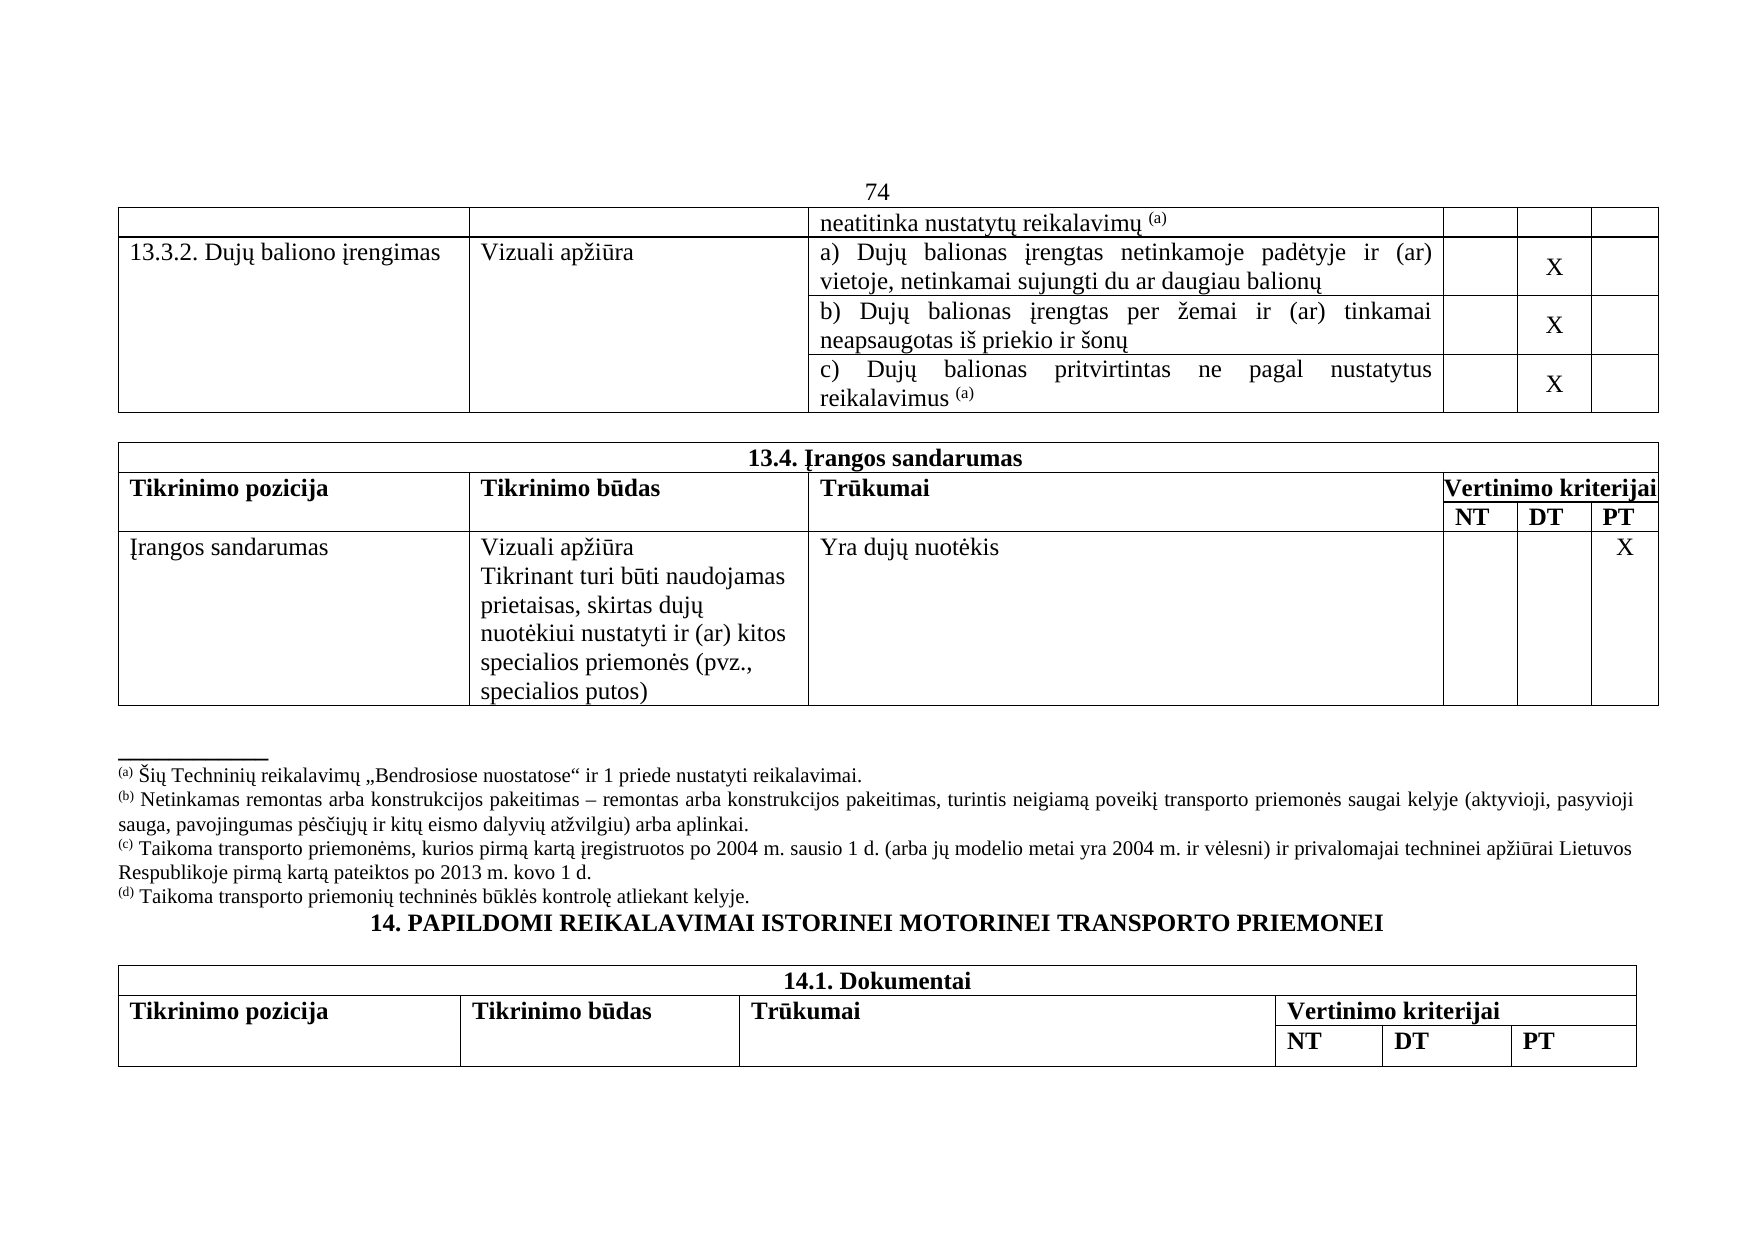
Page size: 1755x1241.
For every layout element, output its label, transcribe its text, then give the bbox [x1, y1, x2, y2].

text 14. PAPILDOMI REIKALAVIMAI ISTORINEI MOTORINEI TRANSPORTO PRIEMONEI [118, 908, 1636, 936]
table_cell [1518, 532, 1591, 705]
table_cell [1444, 238, 1517, 295]
table_cell X [1592, 532, 1658, 705]
table_cell Įrangos sandarumas [119, 532, 469, 705]
table_cell b) Dujų balionas įrengtas per žemai ir (ar) tinkamai neapsaugotas iš priekio ir šonų [809, 296, 1443, 353]
table_cell Vizuali apžiūra [470, 238, 808, 412]
table_cell PT [1512, 1026, 1636, 1066]
table_cell 13.3.2. Dujų baliono įrengimas [119, 238, 469, 412]
table_cell Vertinimo kriterijai [1444, 473, 1658, 501]
table_cell a) Dujų balionas įrengtas netinkamoje padėtyje ir (ar) vietoje, netinkamai sujungti du ar daugiau balionų [809, 238, 1443, 295]
table_cell DT [1383, 1026, 1511, 1066]
table_cell Vertinimo kriterijai [1276, 996, 1636, 1025]
table_cell [1592, 355, 1658, 412]
table_cell [1592, 238, 1658, 295]
table_cell [1444, 532, 1517, 705]
text (b) Netinkamas remontas arba konstrukcijos pakeitimas – remontas arba konstrukcijos pakeitimas, turintis neigiamą poveikį transporto priemonės saugai kelyje (aktyvioji, pasyvioji sauga, pavojingumas pėsčiųjų ir kitų eismo dalyvių atžvilgiu) arba aplinkai. [118, 787, 1636, 836]
table_cell [470, 208, 808, 236]
table_cell neatitinka nustatytų reikalavimų (a) [809, 208, 1443, 236]
table_cell DT [1518, 503, 1591, 531]
table_header 14.1. Dokumentai [119, 966, 1636, 995]
table_cell [1518, 208, 1591, 236]
table_cell [1444, 355, 1517, 412]
table_cell Trūkumai [740, 996, 1275, 1066]
table_cell Vizuali apžiūra Tikrinant turi būti naudojamas prietaisas, skirtas dujų nuotėkiui nustatyti ir (ar) kitos specialios priemonės (pvz., specialios putos) [470, 532, 808, 705]
table_cell X [1518, 238, 1591, 295]
table_cell Tikrinimo pozicija [119, 996, 460, 1066]
text (d) Taikoma transporto priemonių techninės būklės kontrolę atliekant kelyje. [118, 884, 1636, 908]
table_cell X [1518, 296, 1591, 353]
table_cell Tikrinimo pozicija [119, 473, 469, 531]
text ____________ [118, 734, 1639, 763]
table_cell [1592, 296, 1658, 353]
table_cell PT [1592, 503, 1658, 531]
table_header 13.4. Įrangos sandarumas [119, 443, 1658, 472]
table_cell Yra dujų nuotėkis [809, 532, 1443, 705]
table_cell NT [1276, 1026, 1382, 1066]
table_cell [1444, 296, 1517, 353]
table_cell Tikrinimo būdas [461, 996, 739, 1066]
table_cell [119, 208, 469, 236]
text (a) Šių Techninių reikalavimų „Bendrosiose nuostatose“ ir 1 priede nustatyti reikalavimai. [118, 763, 1636, 787]
table_cell X [1518, 355, 1591, 412]
table_cell [1444, 208, 1517, 236]
table_cell c) Dujų balionas pritvirtintas ne pagal nustatytus reikalavimus (a) [809, 355, 1443, 412]
text (c) Taikoma transporto priemonėms, kurios pirmą kartą įregistruotos po 2004 m. sausio 1 d. (arba jų modelio metai yra 2004 m. ir vėlesni) ir privalomajai techninei apžiūrai Lietuvos Respublikoje pirmą kartą pateiktos po 2013 m. kovo 1 d. [118, 836, 1636, 884]
table_cell NT [1444, 503, 1517, 531]
table_cell Trūkumai [809, 473, 1443, 531]
table_cell Tikrinimo būdas [470, 473, 808, 531]
table_cell [1592, 208, 1658, 236]
